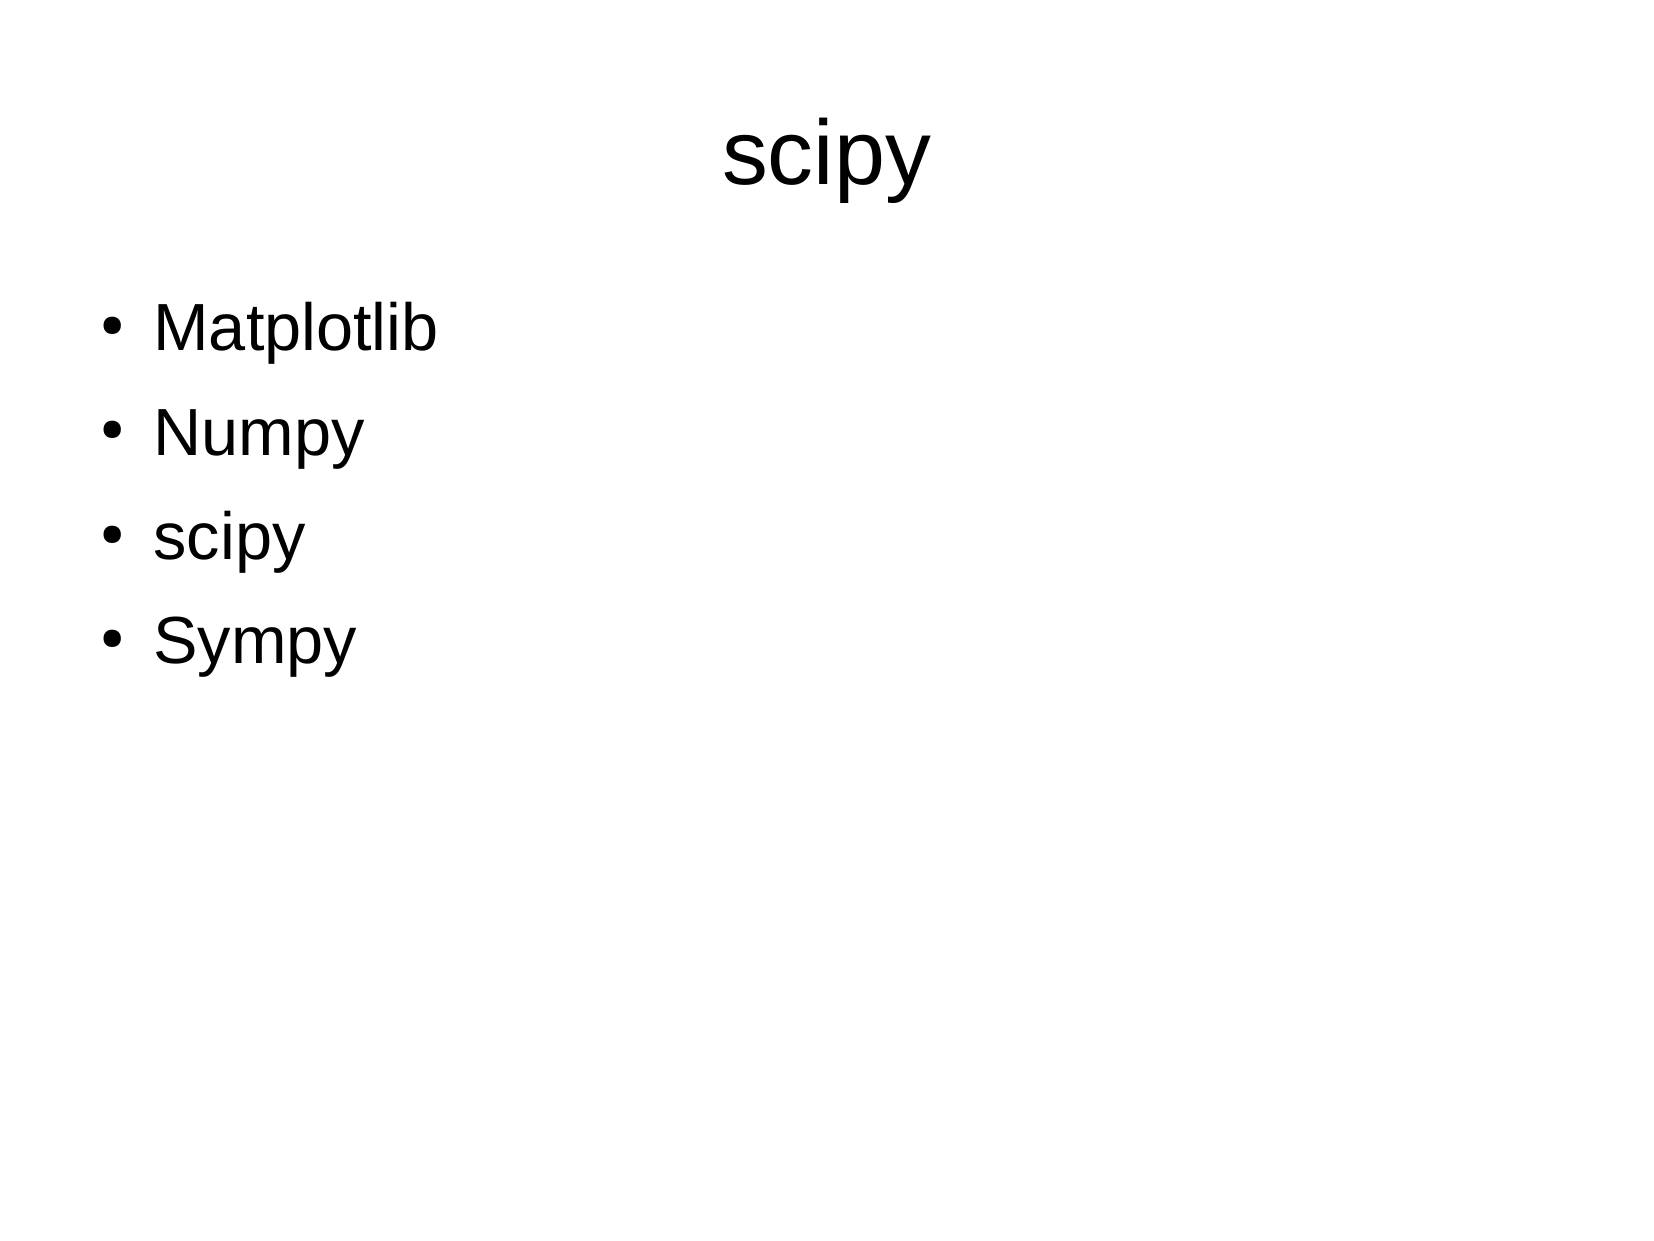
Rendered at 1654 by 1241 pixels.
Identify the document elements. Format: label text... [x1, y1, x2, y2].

list Matplotlib Numpy scipy Sympy [82, 290, 1571, 1010]
title scipy [82, 49, 1571, 257]
